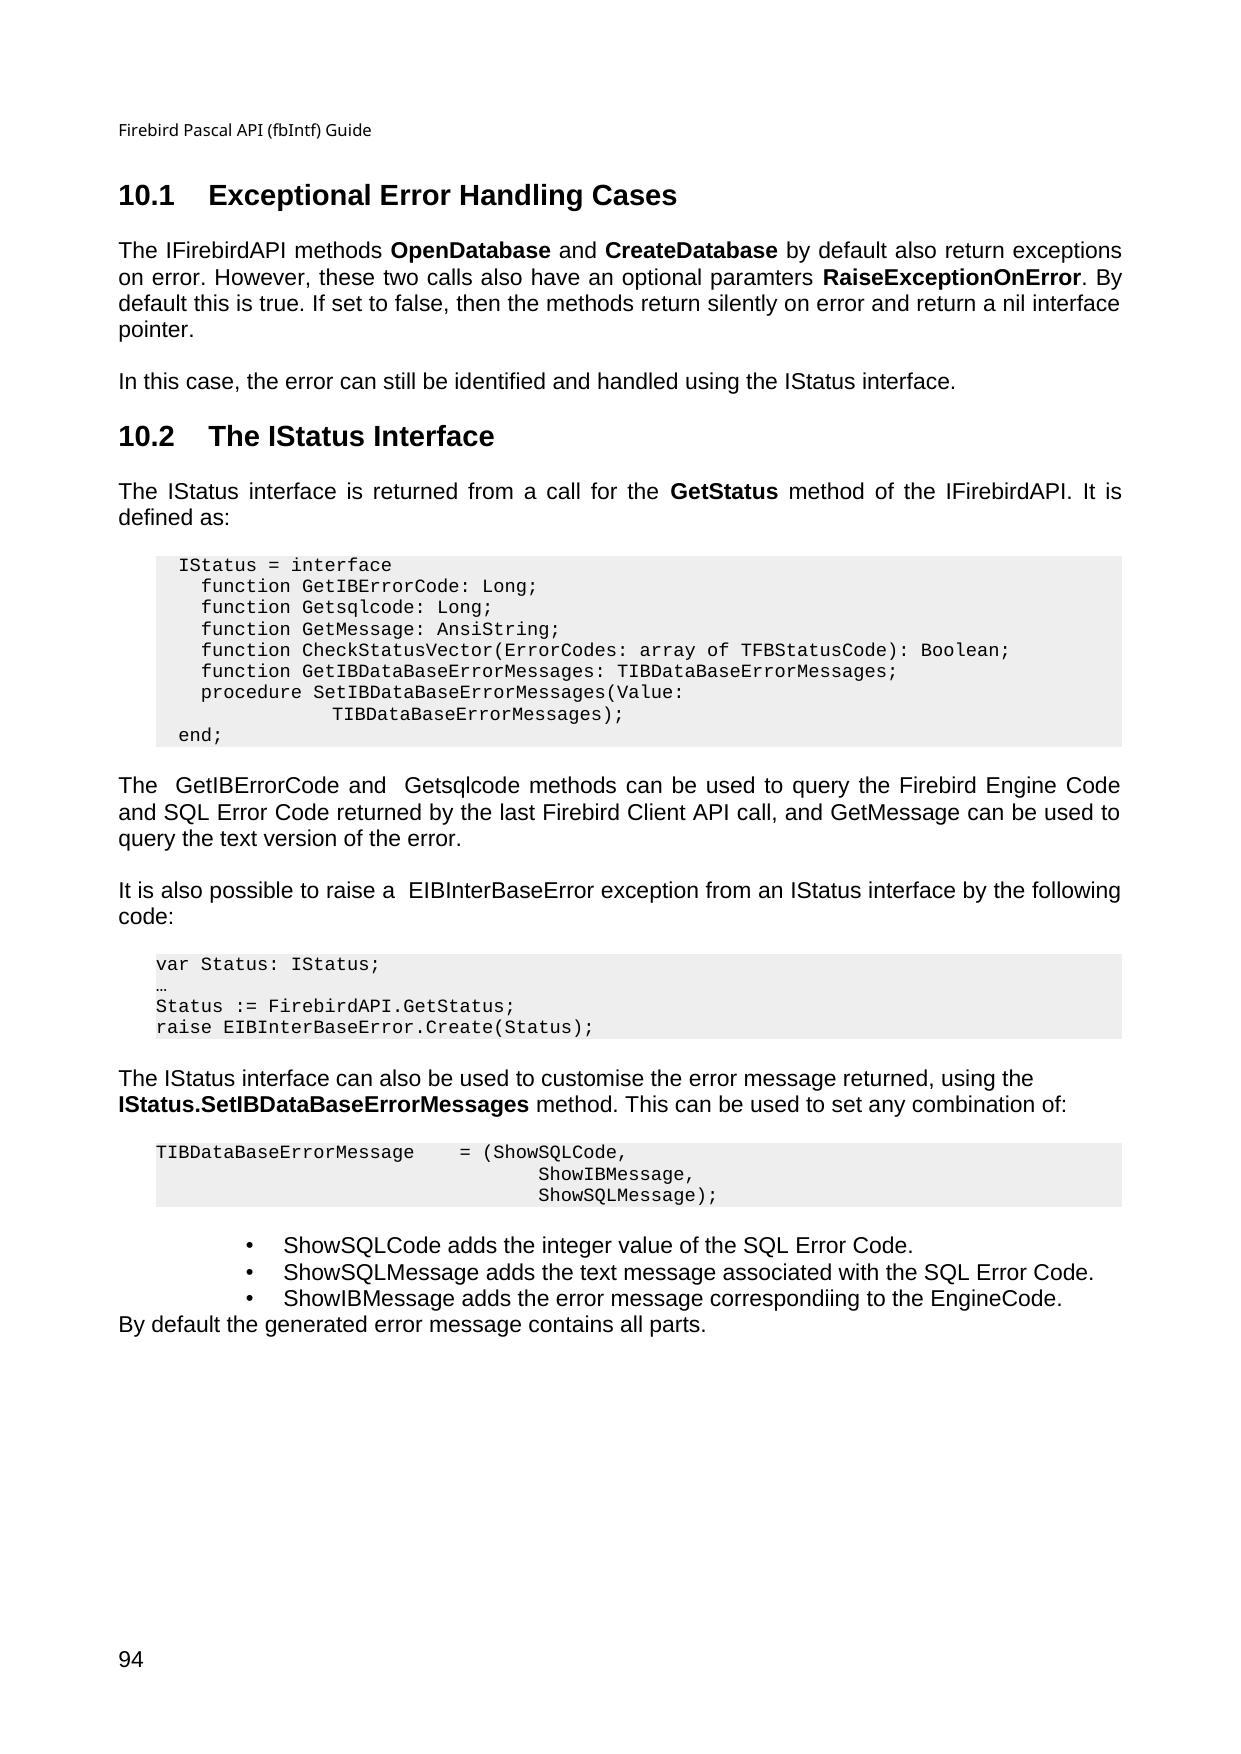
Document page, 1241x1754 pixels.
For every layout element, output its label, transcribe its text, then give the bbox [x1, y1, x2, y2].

text ShowIBMessage, [156, 1164, 1122, 1186]
text The IFirebirdAPI methods OpenDatabase and CreateDatabase by default also return exceptions on error. However, these two calls also have an optional paramters RaiseExceptionOnError. By default this is true. If set to false, then the methods return silently on error and return a nil interface pointer. [118, 237, 1122, 343]
text Status := FirebirdAPI.GetStatus; [156, 997, 1122, 1018]
text TIBDataBaseErrorMessages); [156, 704, 1122, 726]
list ShowSQLMessage adds the text message associated with the SQL Error Code. [246, 1259, 1122, 1285]
list ShowIBMessage adds the error message correspondiing to the EngineCode. [246, 1285, 1122, 1311]
text end; [156, 726, 1122, 747]
text procedure SetIBDataBaseErrorMessages(Value: [156, 683, 1122, 704]
text function GetIBDataBaseErrorMessages: TIBDataBaseErrorMessages; [156, 662, 1122, 683]
text By default the generated error message contains all parts. [118, 1311, 1122, 1338]
text … [156, 976, 1122, 997]
text var Status: IStatus; [156, 954, 1122, 976]
text raise EIBInterBaseError.Create(Status); [156, 1018, 1122, 1039]
text TIBDataBaseErrorMessage = (ShowSQLCode, [156, 1143, 1122, 1164]
text function CheckStatusVector(ErrorCodes: array of TFBStatusCode): Boolean; [156, 641, 1122, 662]
text The GetIBErrorCode and Getsqlcode methods can be used to query the Firebird Engine Code and SQL Error Code returned by the last Firebird Client API call, and GetMessage can be used to query the text version of the error. [118, 772, 1122, 852]
list ShowSQLCode adds the integer value of the SQL Error Code. [246, 1232, 1122, 1259]
text IStatus = interface [156, 556, 1122, 577]
subtitle The IStatus Interface [118, 419, 1122, 452]
text The IStatus interface is returned from a call for the GetStatus method of the IFirebirdAPI. It is defined as: [118, 478, 1122, 531]
text The IStatus interface can also be used to customise the error message returned, using the IStatus.SetIBDataBaseErrorMessages method. This can be used to set any combination of: [118, 1065, 1122, 1117]
subtitle Exceptional Error Handling Cases [118, 178, 1122, 212]
text function GetMessage: AnsiString; [156, 619, 1122, 641]
text In this case, the error can still be identified and handled using the IStatus interface. [118, 368, 1122, 394]
text ShowSQLMessage); [156, 1186, 1122, 1207]
text It is also possible to raise a EIBInterBaseError exception from an IStatus interface by the following code: [118, 877, 1122, 929]
text function GetIBErrorCode: Long; [156, 577, 1122, 598]
text function Getsqlcode: Long; [156, 598, 1122, 619]
